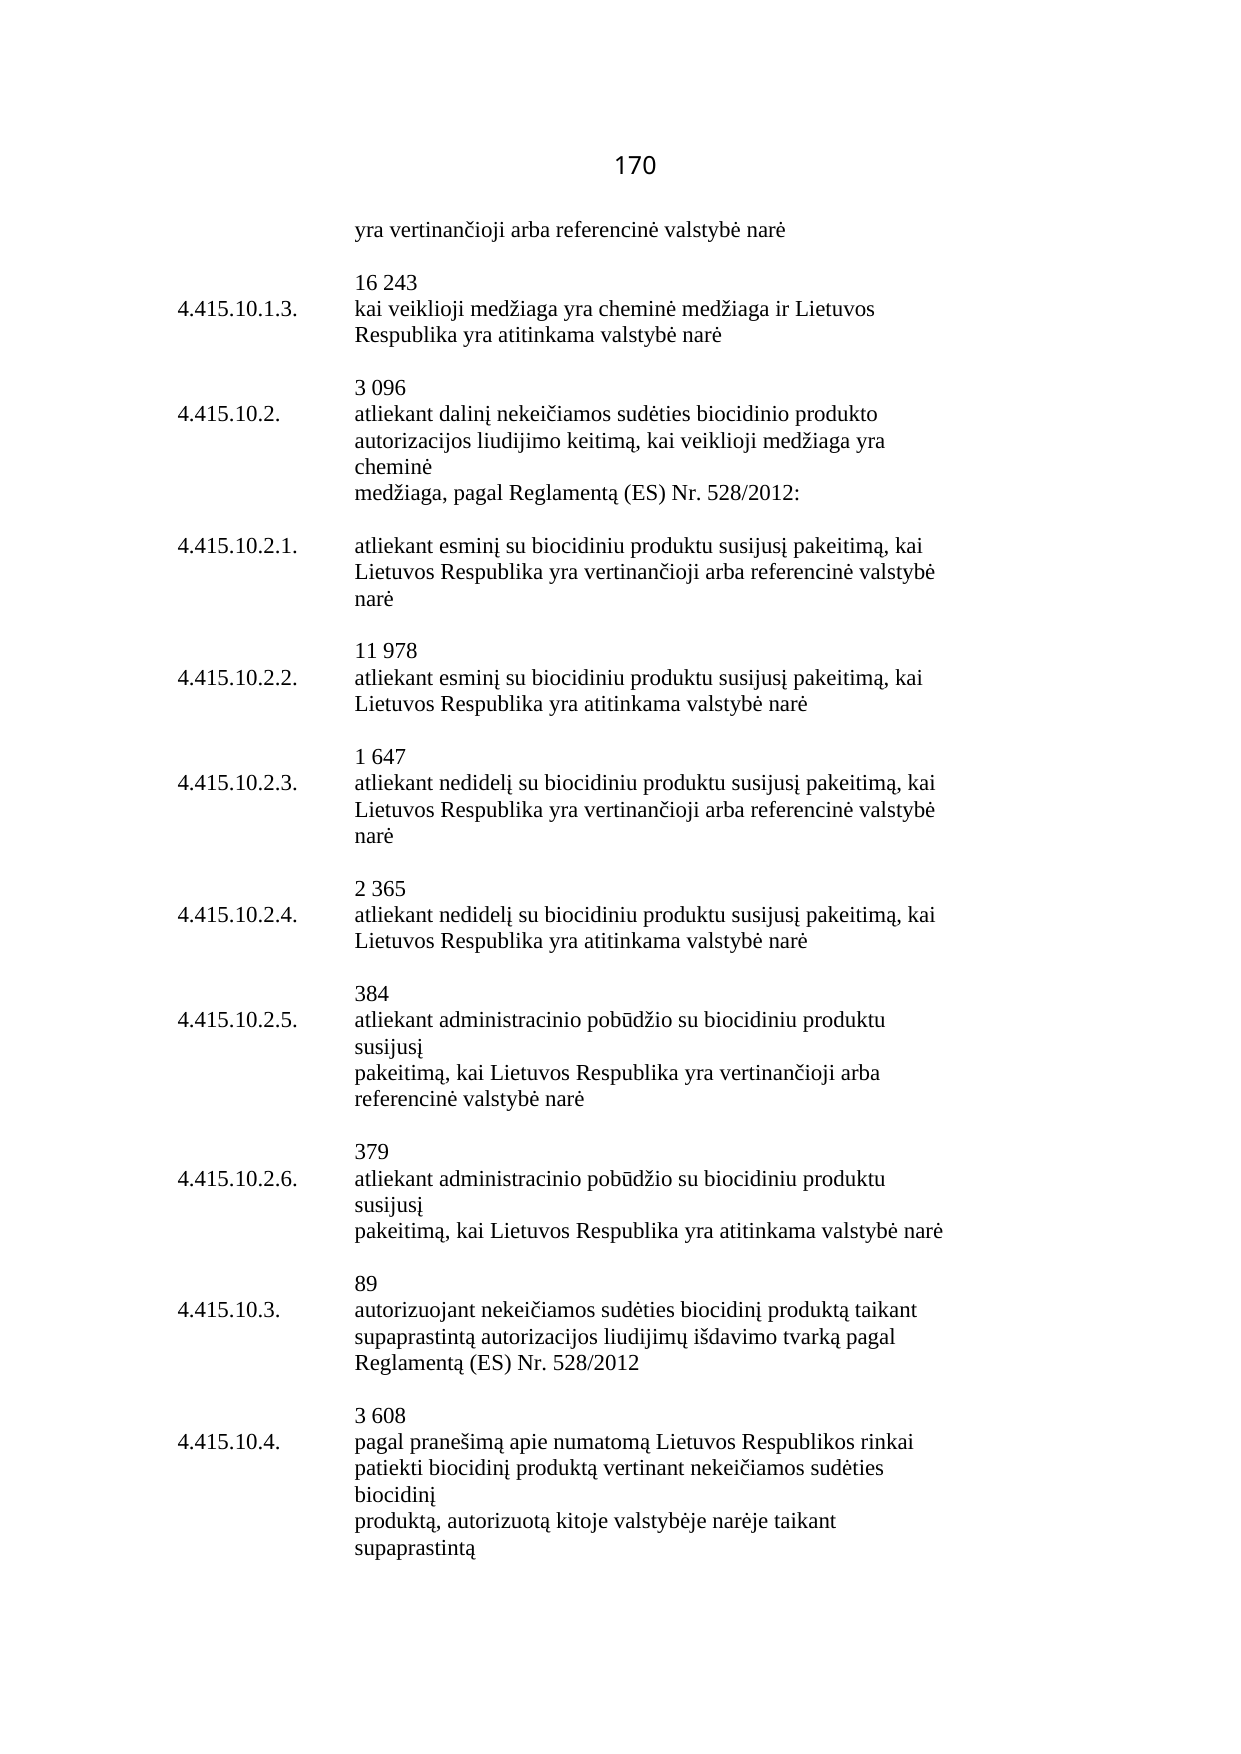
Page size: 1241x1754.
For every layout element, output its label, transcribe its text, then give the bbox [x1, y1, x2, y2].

text 4.415.10.2.1. atliekant esminį su biocidiniu produktu susijusį pakeitimą, kai [177, 532, 945, 558]
text produktą, autorizuotą kitoje valstybėje narėje taikant supaprastintą [354, 1507, 945, 1560]
text 4.415.10.2.3. atliekant nedidelį su biocidiniu produktu susijusį pakeitimą, kai [177, 769, 945, 796]
text 4.415.10.2. atliekant dalinį nekeičiamos sudėties biocidinio produkto [177, 400, 945, 427]
text 4.415.10.2.2. atliekant esminį su biocidiniu produktu susijusį pakeitimą, kai [177, 664, 945, 690]
text narė 11 978 [354, 585, 945, 664]
text Lietuvos Respublika yra vertinančioji arba referencinė valstybė [354, 558, 945, 585]
text Lietuvos Respublika yra vertinančioji arba referencinė valstybė [354, 796, 945, 822]
text Reglamentą (ES) Nr. 528/2012 3 608 [354, 1349, 945, 1428]
text 4.415.10.4. pagal pranešimą apie numatomą Lietuvos Respublikos rinkai [177, 1428, 945, 1454]
text pakeitimą, kai Lietuvos Respublika yra atitinkama valstybė narė 89 [354, 1217, 945, 1296]
text patiekti biocidinį produktą vertinant nekeičiamos sudėties biocidinį [354, 1454, 945, 1507]
text 4.415.10.2.5. atliekant administracinio pobūdžio su biocidiniu produktu susijusį [177, 1006, 945, 1059]
text pakeitimą, kai Lietuvos Respublika yra vertinančioji arba [354, 1059, 945, 1086]
text referencinė valstybė narė 379 [354, 1086, 945, 1164]
text autorizacijos liudijimo keitimą, kai veiklioji medžiaga yra cheminė [354, 427, 945, 479]
text Lietuvos Respublika yra atitinkama valstybė narė 384 [354, 927, 945, 1006]
text Respublika yra atitinkama valstybė narė 3 096 [354, 321, 945, 400]
text narė 2 365 [354, 822, 945, 901]
text Lietuvos Respublika yra atitinkama valstybė narė 1 647 [354, 690, 945, 769]
text 4.415.10.2.4. atliekant nedidelį su biocidiniu produktu susijusį pakeitimą, kai [177, 901, 945, 927]
text 4.415.10.2.6. atliekant administracinio pobūdžio su biocidiniu produktu susijusį [177, 1164, 945, 1217]
text yra vertinančioji arba referencinė valstybė narė 16 243 [354, 216, 945, 295]
text medžiaga, pagal Reglamentą (ES) Nr. 528/2012: [354, 479, 945, 532]
text 4.415.10.3. autorizuojant nekeičiamos sudėties biocidinį produktą taikant [177, 1296, 945, 1323]
text supaprastintą autorizacijos liudijimų išdavimo tvarką pagal [354, 1323, 945, 1349]
text 4.415.10.1.3. kai veiklioji medžiaga yra cheminė medžiaga ir Lietuvos [177, 295, 945, 321]
